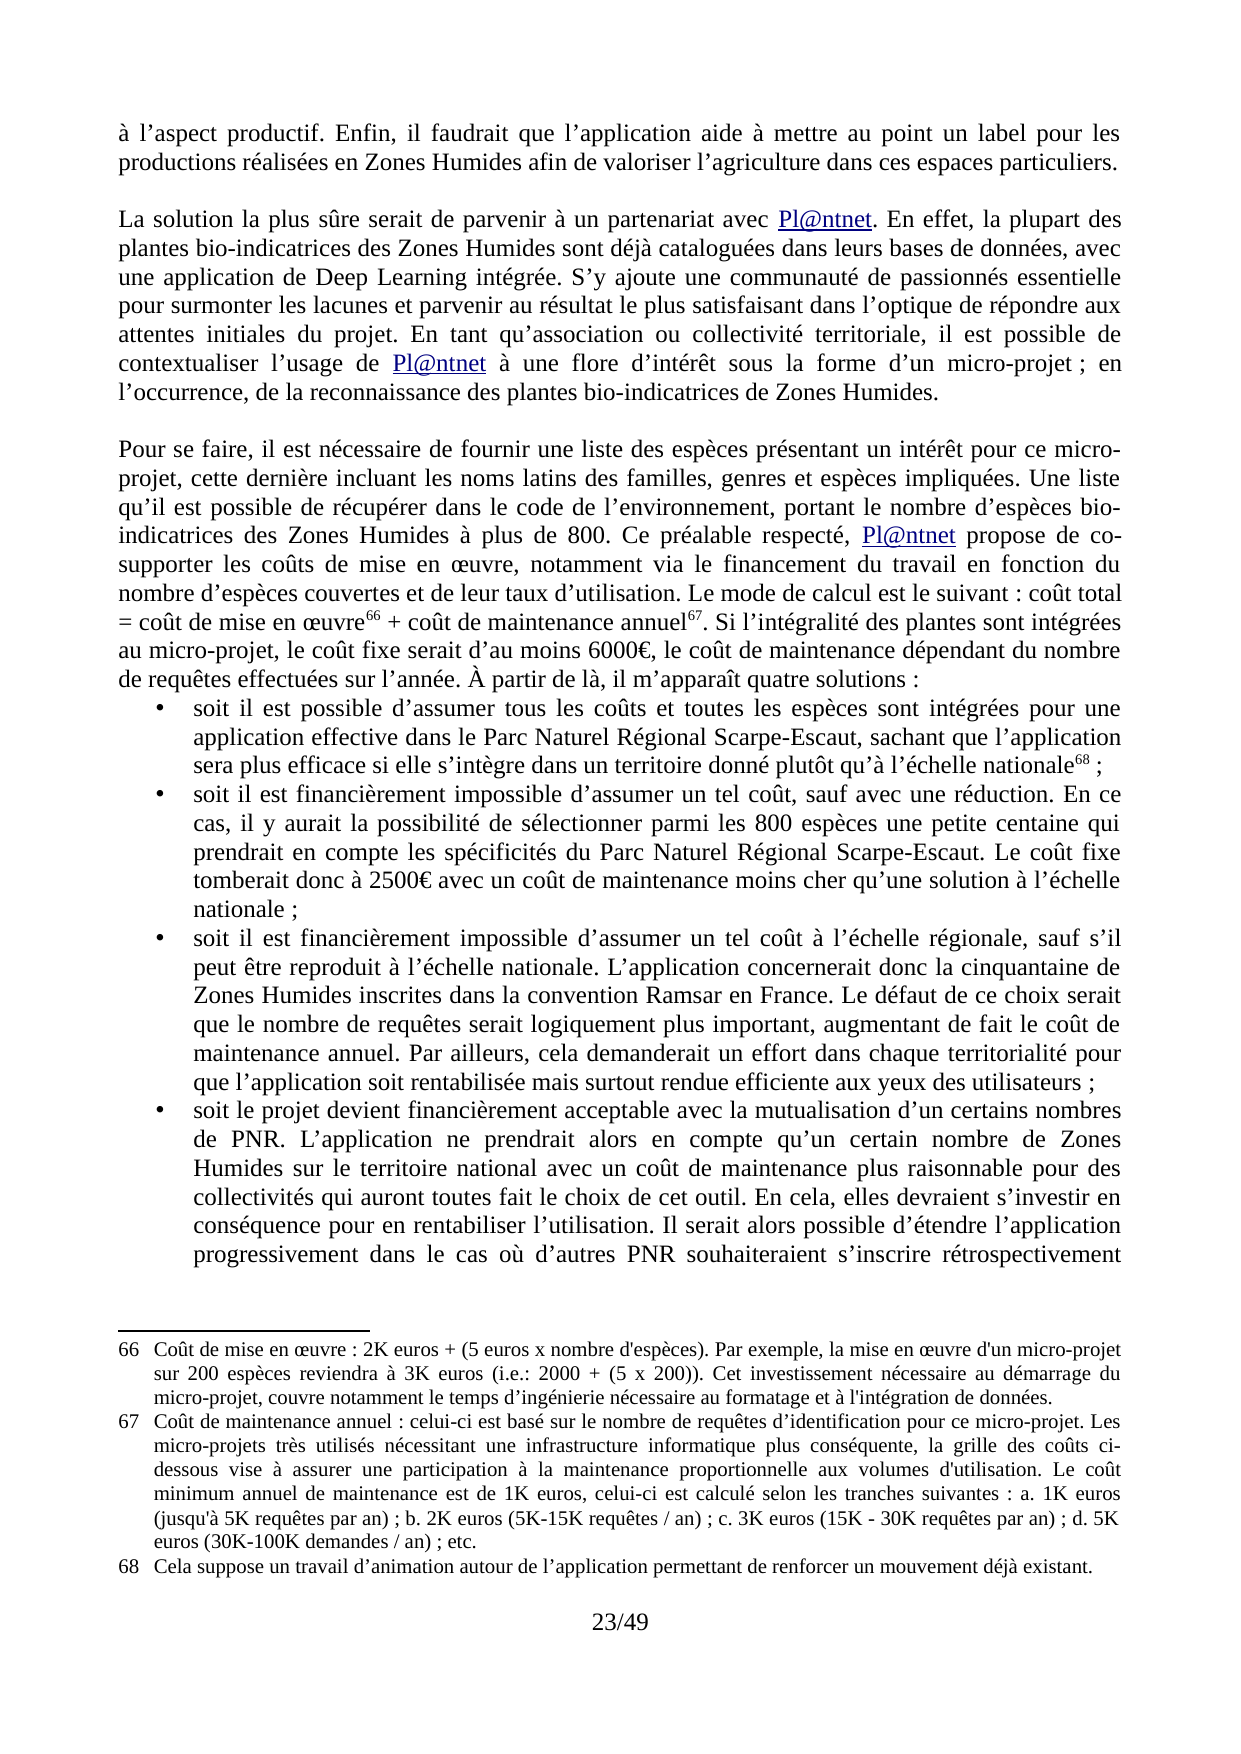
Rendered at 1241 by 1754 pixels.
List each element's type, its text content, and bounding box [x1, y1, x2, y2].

list Cela suppose un travail d’animation autour de l’application permettant de renforcer un mouvement déjà existant. [118, 1553, 1122, 1578]
list soit il est possible d’assumer tous les coûts et toutes les espèces sont intégrées pour une application effective dans le Parc Naturel Régional Scarpe-Escaut, sachant que l’application sera plus efficace si elle s’intègre dans un territoire donné plutôt qu’à l’échelle nationale ; [156, 693, 1122, 779]
text La solution la plus sûre serait de parvenir à un partenariat avec Pl@ntnet. En effet, la plupart des plantes bio-indicatrices des Zones Humides sont déjà cataloguées dans leurs bases de données, avec une application de Deep Learning intégrée. S’y ajoute une communauté de passionnés essentielle pour surmonter les lacunes et parvenir au résultat le plus satisfaisant dans l’optique de répondre aux attentes initiales du projet. En tant qu’association ou collectivité territoriale, il est possible de contextualiser l’usage de Pl@ntnet à une flore d’intérêt sous la forme d’un micro-projet ; en l’occurrence, de la reconnaissance des plantes bio-indicatrices de Zones Humides. [118, 204, 1122, 406]
text Coût de maintenance annuel : celui-ci est basé sur le nombre de requêtes d’identification pour ce micro-projet. Les micro-projets très utilisés nécessitant une infrastructure informatique plus conséquente, la grille des coûts ci-dessous vise à assurer une participation à la maintenance proportionnelle aux volumes d'utilisation. Le coût minimum annuel de maintenance est de 1K euros, celui-ci est calculé selon les tranches suivantes : a. 1K euros (jusqu'à 5K requêtes par an) ; b. 2K euros (5K-15K requêtes / an) ; c. 3K euros (15K - 30K requêtes par an) ; d. 5K euros (30K-100K demandes / an) ; etc. [118, 1409, 1122, 1553]
text Pour se faire, il est nécessaire de fournir une liste des espèces présentant un intérêt pour ce micro-projet, cette dernière incluant les noms latins des familles, genres et espèces impliquées. Une liste qu’il est possible de récupérer dans le code de l’environnement, portant le nombre d’espèces bio-indicatrices des Zones Humides à plus de 800. Ce préalable respecté, Pl@ntnet propose de co-supporter les coûts de mise en œuvre, notamment via le financement du travail en fonction du nombre d’espèces couvertes et de leur taux d’utilisation. Le mode de calcul est le suivant : coût total = coût de mise en œuvre + coût de maintenance annuel. Si l’intégralité des plantes sont intégrées au micro-projet, le coût fixe serait d’au moins 6000€, le coût de maintenance dépendant du nombre de requêtes effectuées sur l’année. À partir de là, il m’apparaît quatre solutions : [118, 434, 1122, 693]
text Coût de mise en œuvre : 2K euros + (5 euros x nombre d'espèces). Par exemple, la mise en œuvre d'un micro-projet sur 200 espèces reviendra à 3K euros (i.e.: 2000 + (5 x 200)). Cet investissement nécessaire au démarrage du micro-projet, couvre notamment le temps d’ingénierie nécessaire au formatage et à l'intégration de données. [118, 1337, 1122, 1409]
list soit le projet devient financièrement acceptable avec la mutualisation d’un certains nombres de PNR. L’application ne prendrait alors en compte qu’un certain nombre de Zones Humides sur le territoire national avec un coût de maintenance plus raisonnable pour des collectivités qui auront toutes fait le choix de cet outil. En cela, elles devraient s’investir en conséquence pour en rentabiliser l’utilisation. Il serait alors possible d’étendre l’application progressivement dans le cas où d’autres PNR souhaiteraient s’inscrire rétrospectivement [156, 1096, 1122, 1268]
text à l’aspect productif. Enfin, il faudrait que l’application aide à mettre au point un label pour les productions réalisées en Zones Humides afin de valoriser l’agriculture dans ces espaces particuliers. [118, 118, 1122, 176]
list soit il est financièrement impossible d’assumer un tel coût, sauf avec une réduction. En ce cas, il y aurait la possibilité de sélectionner parmi les 800 espèces une petite centaine qui prendrait en compte les spécificités du Parc Naturel Régional Scarpe-Escaut. Le coût fixe tomberait donc à 2500€ avec un coût de maintenance moins cher qu’une solution à l’échelle nationale ; [156, 779, 1122, 923]
list soit il est financièrement impossible d’assumer un tel coût à l’échelle régionale, sauf s’il peut être reproduit à l’échelle nationale. L’application concernerait donc la cinquantaine de Zones Humides inscrites dans la convention Ramsar en France. Le défaut de ce choix serait que le nombre de requêtes serait logiquement plus important, augmentant de fait le coût de maintenance annuel. Par ailleurs, cela demanderait un effort dans chaque territorialité pour que l’application soit rentabilisée mais surtout rendue efficiente aux yeux des utilisateurs ; [156, 923, 1122, 1096]
